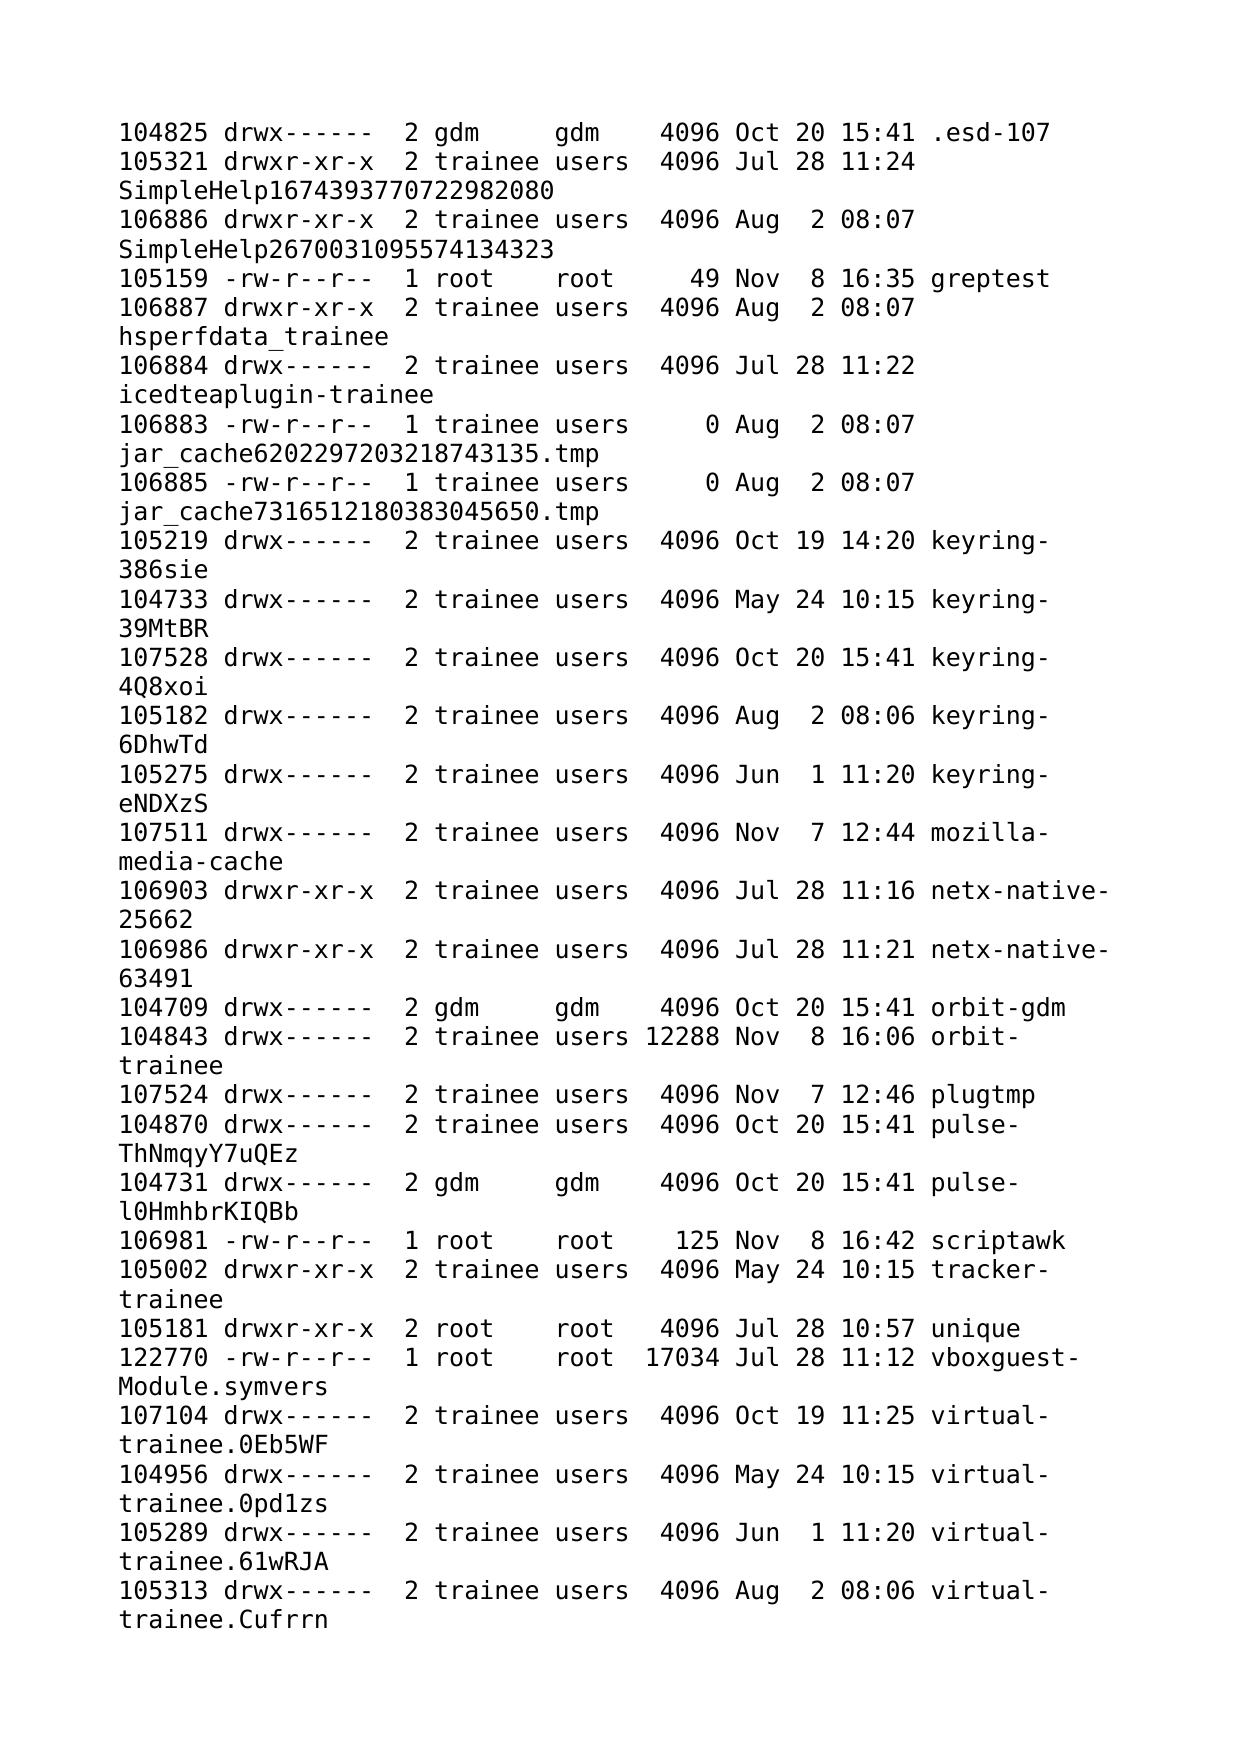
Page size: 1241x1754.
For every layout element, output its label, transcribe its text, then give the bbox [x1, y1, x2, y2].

text 104825 drwx------ 2 gdm gdm 4096 Oct 20 15:41 .esd-107 105321 drwxr-xr-x 2 trainee users 4096 Jul 28 11:24 SimpleHelp1674393770722982080 106886 drwxr-xr-x 2 trainee users 4096 Aug 2 08:07 SimpleHelp2670031095574134323 105159 -rw-r--r-- 1 root root 49 Nov 8 16:35 greptest 106887 drwxr-xr-x 2 trainee users 4096 Aug 2 08:07 hsperfdata_trainee 106884 drwx------ 2 trainee users 4096 Jul 28 11:22 icedteaplugin-trainee 106883 -rw-r--r-- 1 trainee users 0 Aug 2 08:07 jar_cache6202297203218743135.tmp 106885 -rw-r--r-- 1 trainee users 0 Aug 2 08:07 jar_cache7316512180383045650.tmp 105219 drwx------ 2 trainee users 4096 Oct 19 14:20 keyring-386sie 104733 drwx------ 2 trainee users 4096 May 24 10:15 keyring-39MtBR 107528 drwx------ 2 trainee users 4096 Oct 20 15:41 keyring-4Q8xoi 105182 drwx------ 2 trainee users 4096 Aug 2 08:06 keyring-6DhwTd 105275 drwx------ 2 trainee users 4096 Jun 1 11:20 keyring-eNDXzS 107511 drwx------ 2 trainee users 4096 Nov 7 12:44 mozilla-media-cache 106903 drwxr-xr-x 2 trainee users 4096 Jul 28 11:16 netx-native-25662 106986 drwxr-xr-x 2 trainee users 4096 Jul 28 11:21 netx-native-63491 104709 drwx------ 2 gdm gdm 4096 Oct 20 15:41 orbit-gdm 104843 drwx------ 2 trainee users 12288 Nov 8 16:06 orbit-trainee 107524 drwx------ 2 trainee users 4096 Nov 7 12:46 plugtmp 104870 drwx------ 2 trainee users 4096 Oct 20 15:41 pulse-ThNmqyY7uQEz 104731 drwx------ 2 gdm gdm 4096 Oct 20 15:41 pulse-l0HmhbrKIQBb 106981 -rw-r--r-- 1 root root 125 Nov 8 16:42 scriptawk 105002 drwxr-xr-x 2 trainee users 4096 May 24 10:15 tracker-trainee 105181 drwxr-xr-x 2 root root 4096 Jul 28 10:57 unique 122770 -rw-r--r-- 1 root root 17034 Jul 28 11:12 vboxguest-Module.symvers 107104 drwx------ 2 trainee users 4096 Oct 19 11:25 virtual-trainee.0Eb5WF 104956 drwx------ 2 trainee users 4096 May 24 10:15 virtual-trainee.0pd1zs 105289 drwx------ 2 trainee users 4096 Jun 1 11:20 virtual-trainee.61wRJA 105313 drwx------ 2 trainee users 4096 Aug 2 08:06 virtual-trainee.Cufrrn [118, 118, 1122, 1635]
